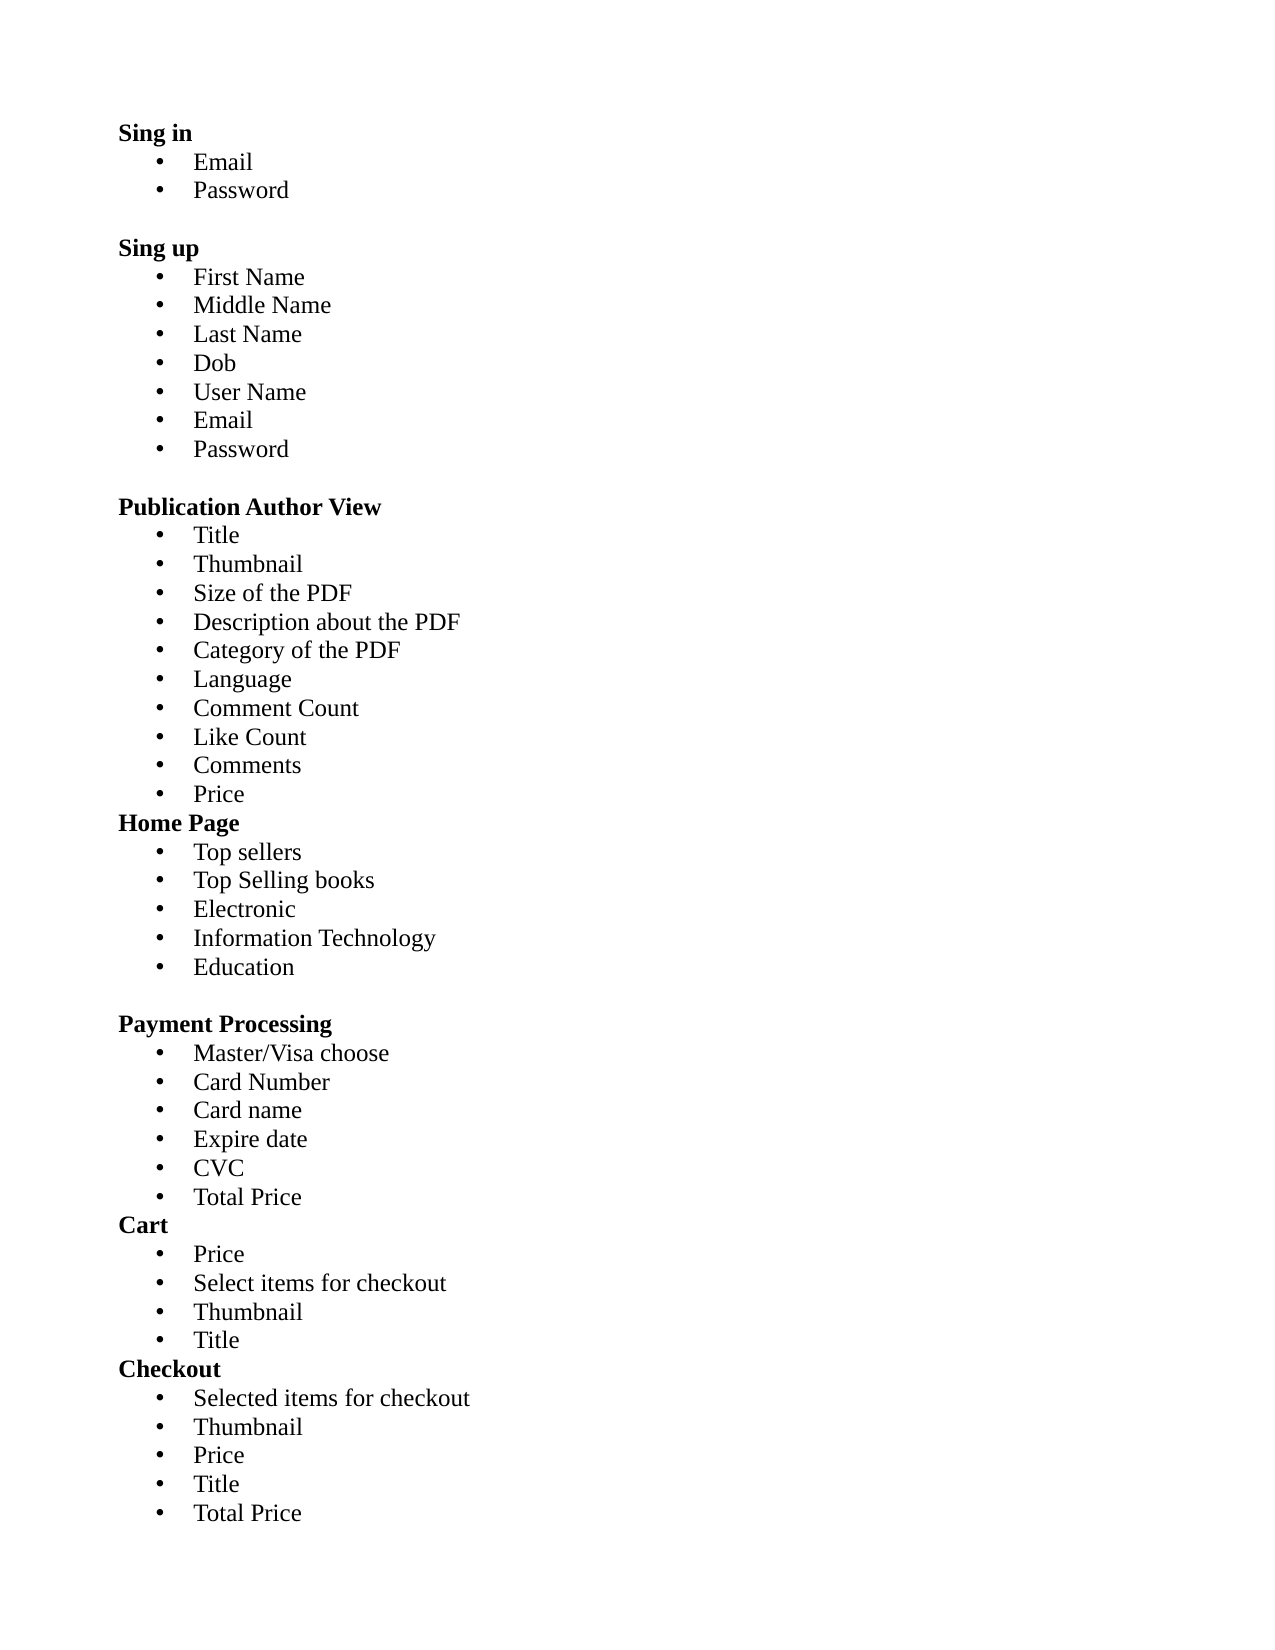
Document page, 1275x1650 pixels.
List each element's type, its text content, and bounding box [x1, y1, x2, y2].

list Top sellers [156, 837, 1157, 866]
list Price [156, 1441, 1157, 1469]
list Last Name [156, 319, 1157, 348]
list Master/Visa choose [156, 1038, 1157, 1067]
list Thumbnail [156, 549, 1157, 578]
list Password [156, 434, 1157, 463]
list Electronic [156, 894, 1157, 923]
list Card Number [156, 1067, 1157, 1096]
list Top Selling books [156, 866, 1157, 894]
list Description about the PDF [156, 607, 1157, 636]
list Title [156, 1469, 1157, 1498]
list Like Count [156, 722, 1157, 751]
list User Name [156, 377, 1157, 406]
list Password [156, 176, 1157, 204]
list Expire date [156, 1124, 1157, 1153]
list Selected items for checkout [156, 1383, 1157, 1412]
list Email [156, 406, 1157, 434]
list Total Price [156, 1182, 1157, 1211]
list Middle Name [156, 291, 1157, 319]
text Home Page [118, 808, 1157, 837]
list Price [156, 779, 1157, 808]
list Comments [156, 751, 1157, 779]
text Sing in [118, 118, 1157, 147]
list Title [156, 521, 1157, 549]
list Total Price [156, 1498, 1157, 1527]
list Size of the PDF [156, 578, 1157, 607]
list Price [156, 1239, 1157, 1268]
text Checkout [118, 1354, 1157, 1383]
list Thumbnail [156, 1412, 1157, 1441]
list Thumbnail [156, 1297, 1157, 1326]
list Email [156, 147, 1157, 176]
list Select items for checkout [156, 1268, 1157, 1297]
list Comment Count [156, 693, 1157, 722]
list Information Technology [156, 923, 1157, 952]
list Title [156, 1326, 1157, 1354]
list Education [156, 952, 1157, 981]
list First Name [156, 262, 1157, 291]
list Card name [156, 1096, 1157, 1124]
list Category of the PDF [156, 636, 1157, 664]
text Sing up [118, 233, 1157, 262]
list Dob [156, 348, 1157, 377]
text Cart [118, 1211, 1157, 1239]
list CVC [156, 1153, 1157, 1182]
text Payment Processing [118, 1009, 1157, 1038]
text Publication Author View [118, 492, 1157, 521]
list Language [156, 664, 1157, 693]
